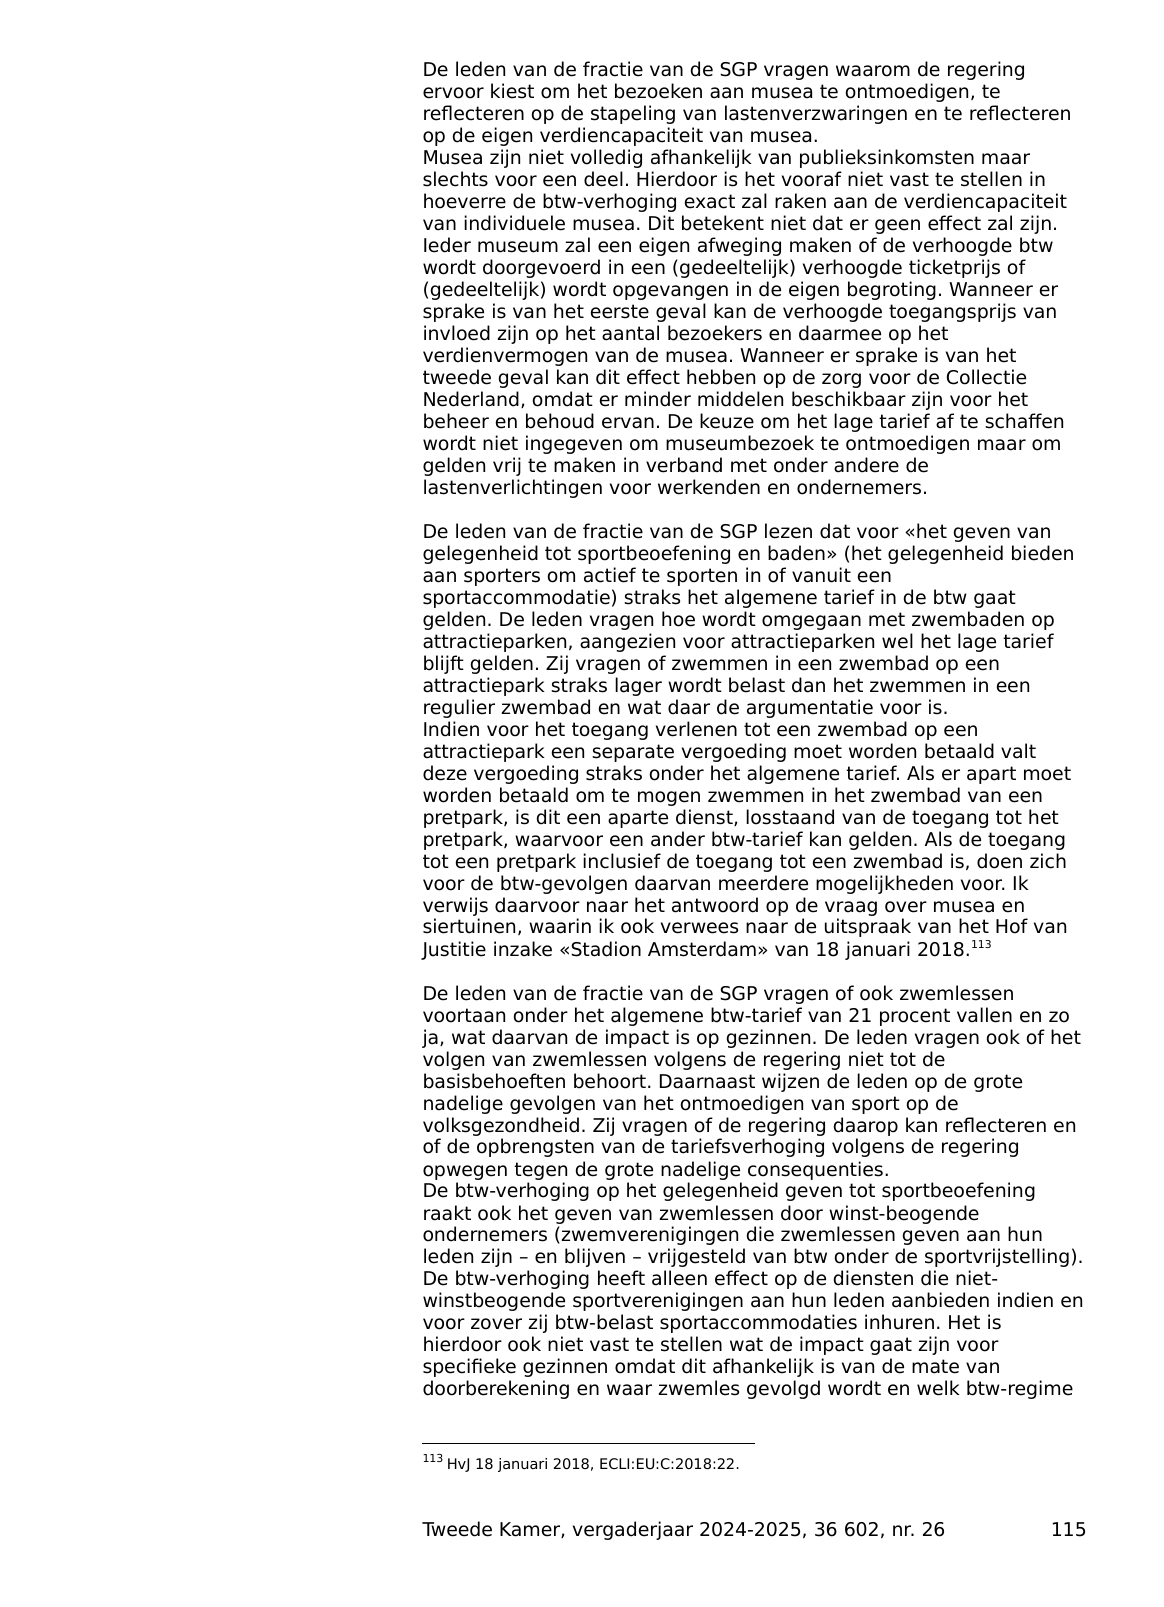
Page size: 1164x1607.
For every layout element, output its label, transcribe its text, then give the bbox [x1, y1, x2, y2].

text De leden van de fractie van de SGP vragen waarom de regering ervoor kiest om het bezoeken aan musea te ontmoedigen, te reflecteren op de stapeling van lastenverzwaringen en te reflecteren op de eigen verdiencapaciteit van musea. [422, 59, 1087, 147]
text Indien voor het toegang verlenen tot een zwembad op een attractiepark een separate vergoeding moet worden betaald valt deze vergoeding straks onder het algemene tarief. Als er apart moet worden betaald om te mogen zwemmen in het zwembad van een pretpark, is dit een aparte dienst, losstaand van de toegang tot het pretpark, waarvoor een ander btw-tarief kan gelden. Als de toegang tot een pretpark inclusief de toegang tot een zwembad is, doen zich voor de btw-gevolgen daarvan meerdere mogelijkheden voor. Ik verwijs daarvoor naar het antwoord op de vraag over musea en siertuinen, waarin ik ook verwees naar de uitspraak van het Hof van Justitie inzake «Stadion Amsterdam» van 18 januari 2018. [422, 719, 1087, 960]
text Musea zijn niet volledig afhankelijk van publieksinkomsten maar slechts voor een deel. Hierdoor is het vooraf niet vast te stellen in hoeverre de btw-verhoging exact zal raken aan de verdiencapaciteit van individuele musea. Dit betekent niet dat er geen effect zal zijn. Ieder museum zal een eigen afweging maken of de verhoogde btw wordt doorgevoerd in een (gedeeltelijk) verhoogde ticketprijs of (gedeeltelijk) wordt opgevangen in de eigen begroting. Wanneer er sprake is van het eerste geval kan de verhoogde toegangsprijs van invloed zijn op het aantal bezoekers en daarmee op het verdienvermogen van de musea. Wanneer er sprake is van het tweede geval kan dit effect hebben op de zorg voor de Collectie Nederland, omdat er minder middelen beschikbaar zijn voor het beheer en behoud ervan. De keuze om het lage tarief af te schaffen wordt niet ingegeven om museumbezoek te ontmoedigen maar om gelden vrij te maken in verband met onder andere de lastenverlichtingen voor werkenden en ondernemers. [422, 147, 1087, 499]
text De btw-verhoging op het gelegenheid geven tot sportbeoefening raakt ook het geven van zwemlessen door winst-beogende ondernemers (zwemverenigingen die zwemlessen geven aan hun leden zijn – en blijven – vrijgesteld van btw onder de sportvrijstelling). De btw-verhoging heeft alleen effect op de diensten die niet-winstbeogende sportverenigingen aan hun leden aanbieden indien en voor zover zij btw-belast sportaccommodaties inhuren. Het is hierdoor ook niet vast te stellen wat de impact gaat zijn voor specifieke gezinnen omdat dit afhankelijk is van de mate van doorberekening en waar zwemles gevolgd wordt en welk btw-regime [422, 1180, 1087, 1400]
text HvJ 18 januari 2018, ECLI:EU:C:2018:22. [422, 1452, 1087, 1474]
text De leden van de fractie van de SGP vragen of ook zwemlessen voortaan onder het algemene btw-tarief van 21 procent vallen en zo ja, wat daarvan de impact is op gezinnen. De leden vragen ook of het volgen van zwemlessen volgens de regering niet tot de basisbehoeften behoort. Daarnaast wijzen de leden op de grote nadelige gevolgen van het ontmoedigen van sport op de volksgezondheid. Zij vragen of de regering daarop kan reflecteren en of de opbrengsten van de tariefsverhoging volgens de regering opwegen tegen de grote nadelige consequenties. [422, 983, 1087, 1180]
text De leden van de fractie van de SGP lezen dat voor «het geven van gelegenheid tot sportbeoefening en baden» (het gelegenheid bieden aan sporters om actief te sporten in of vanuit een sportaccommodatie) straks het algemene tarief in de btw gaat gelden. De leden vragen hoe wordt omgegaan met zwembaden op attractieparken, aangezien voor attractieparken wel het lage tarief blijft gelden. Zij vragen of zwemmen in een zwembad op een attractiepark straks lager wordt belast dan het zwemmen in een regulier zwembad en wat daar de argumentatie voor is. [422, 521, 1087, 719]
